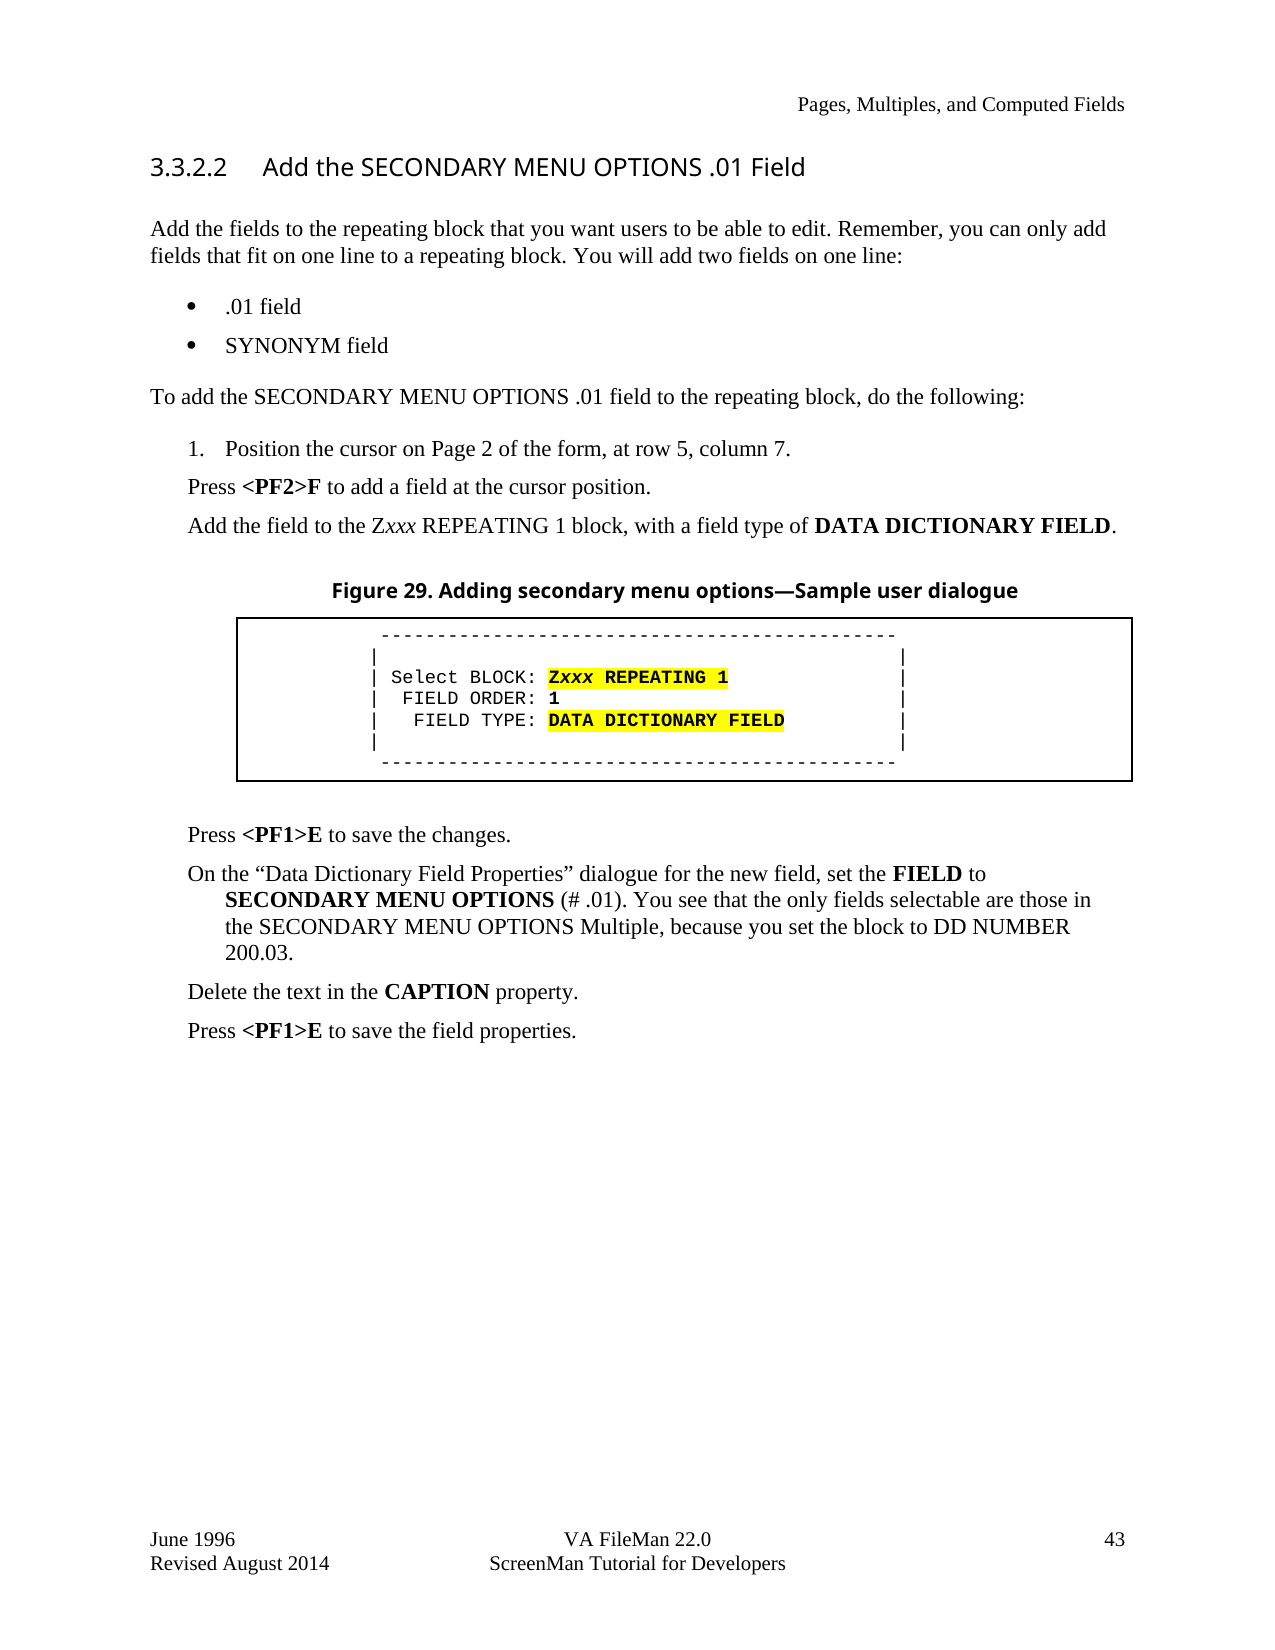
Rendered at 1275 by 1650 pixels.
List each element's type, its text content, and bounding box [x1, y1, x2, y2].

list Press <PF2>F to add a field at the cursor position. [187, 473, 1125, 500]
text ---------------------------------------------- [238, 619, 1131, 638]
list SYNONYM field [187, 332, 1125, 358]
text | FIELD TYPE: DATA DICTIONARY FIELD | [238, 702, 1131, 723]
text | FIELD ORDER: 1 | [238, 681, 1131, 702]
list Position the cursor on Page 2 of the form, at row 5, column 7. [187, 434, 1125, 461]
text | | [238, 638, 1131, 659]
list .01 field [187, 293, 1125, 319]
text Figure 29. Adding secondary menu options—Sample user dialogue [225, 576, 1125, 604]
list Delete the text in the CAPTION property. [187, 978, 1125, 1004]
text | Select BLOCK: Zxxx REPEATING 1 | [238, 659, 1131, 681]
text Add the fields to the repeating block that you want users to be able to edit. Remember, you can only add fields that fit on one line to a repeating block. You will add two fields on one line: [150, 215, 1125, 268]
text | | [238, 723, 1131, 744]
list Press <PF1>E to save the changes. [187, 821, 1125, 848]
text ---------------------------------------------- [238, 744, 1131, 780]
subtitle Add the SECONDARY MENU OPTIONS .01 Field [150, 150, 1125, 184]
text To add the SECONDARY MENU OPTIONS .01 field to the repeating block, do the following: [150, 383, 1125, 409]
list Press <PF1>E to save the field properties. [187, 1017, 1125, 1043]
list On the “Data Dictionary Field Properties” dialogue for the new field, set the FIELD to SECONDARY MENU OPTIONS (# .01). You see that the only fields selectable are those in the SECONDARY MENU OPTIONS Multiple, because you set the block to DD NUMBER 200.03. [187, 860, 1125, 966]
list Add the field to the Zxxx REPEATING 1 block, with a field type of DATA DICTIONARY FIELD. [187, 512, 1125, 539]
